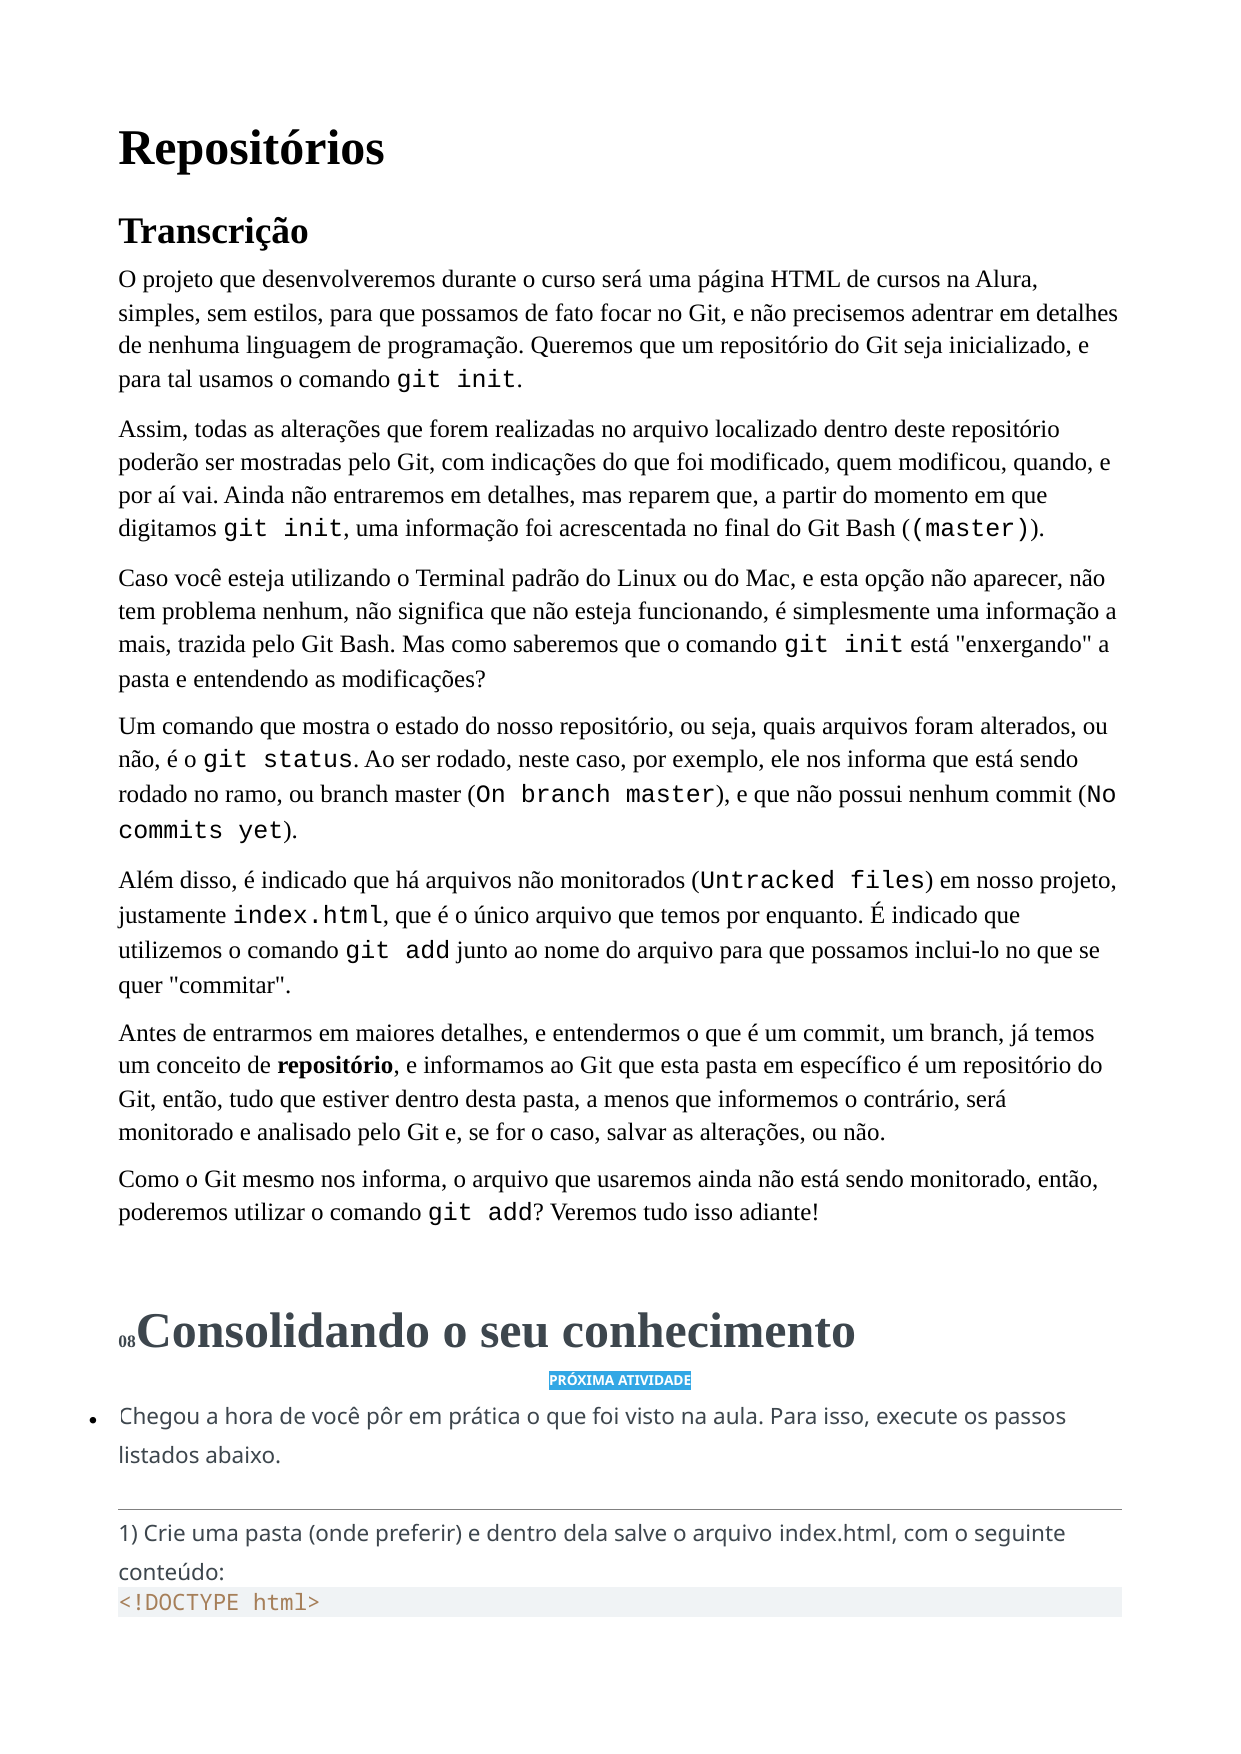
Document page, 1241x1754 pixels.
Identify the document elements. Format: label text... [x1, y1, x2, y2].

text O projeto que desenvolveremos durante o curso será uma página HTML de cursos na Alura, simples, sem estilos, para que possamos de fato focar no Git, e não precisemos adentrar em detalhes de nenhuma linguagem de programação. Queremos que um repositório do Git seja inicializado, e para tal usamos o comando git init. [118, 264, 1122, 394]
subtitle Repositórios [118, 118, 1122, 176]
text Um comando que mostra o estado do nosso repositório, ou seja, quais arquivos foram alterados, ou não, é o git status. Ao ser rodado, neste caso, por exemplo, ele nos informa que está sendo rodado no ramo, ou branch master (On branch master), e que não possui nenhum commit (No commits yet). [118, 711, 1122, 846]
text Caso você esteja utilizando o Terminal padrão do Linux ou do Mac, e esta opção não aparecer, não tem problema nenhum, não significa que não esteja funcionando, é simplesmente uma informação a mais, trazida pelo Git Bash. Mas como saberemos que o comando git init está "enxergando" a pasta e entendendo as modificações? [118, 563, 1122, 693]
text Além disso, é indicado que há arquivos não monitorados (Untracked files) em nosso projeto, justamente index.html, que é o único arquivo que temos por enquanto. É indicado que utilizemos o comando git add junto ao nome do arquivo para que possamos inclui-lo no que se quer "commitar". [118, 865, 1122, 999]
subtitle Transcrição [118, 209, 1122, 252]
text PRÓXIMA ATIVIDADE [118, 1371, 1122, 1390]
text <!DOCTYPE html> [118, 1587, 1122, 1617]
text Antes de entrarmos em maiores detalhes, e entendermos o que é um commit, um branch, já temos um conceito de repositório, e informamos ao Git que esta pasta em específico é um repositório do Git, então, tudo que estiver dentro desta pasta, a menos que informemos o contrário, será monitorado e analisado pelo Git e, se for o caso, salvar as alterações, ou não. [118, 1018, 1122, 1145]
text Assim, todas as alterações que forem realizadas no arquivo localizado dentro deste repositório poderão ser mostradas pelo Git, com indicações do que foi modificado, quem modificou, quando, e por aí vai. Ainda não entraremos em detalhes, mas reparem que, a partir do momento em que digitamos git init, uma informação foi acrescentada no final do Git Bash ((master)). [118, 414, 1122, 543]
text Como o Git mesmo nos informa, o arquivo que usaremos ainda não está sendo monitorado, então, poderemos utilizar o comando git add? Veremos tudo isso adiante! [118, 1164, 1122, 1228]
text 1) Crie uma pasta (onde preferir) e dentro dela salve o arquivo index.html, com o seguinte conteúdo: [118, 1510, 1122, 1587]
subtitle 08Consolidando o seu conhecimento [118, 1301, 1122, 1358]
text Chegou a hora de você pôr em prática o que foi visto na aula. Para isso, execute os passos listados abaixo. [118, 1393, 1122, 1470]
